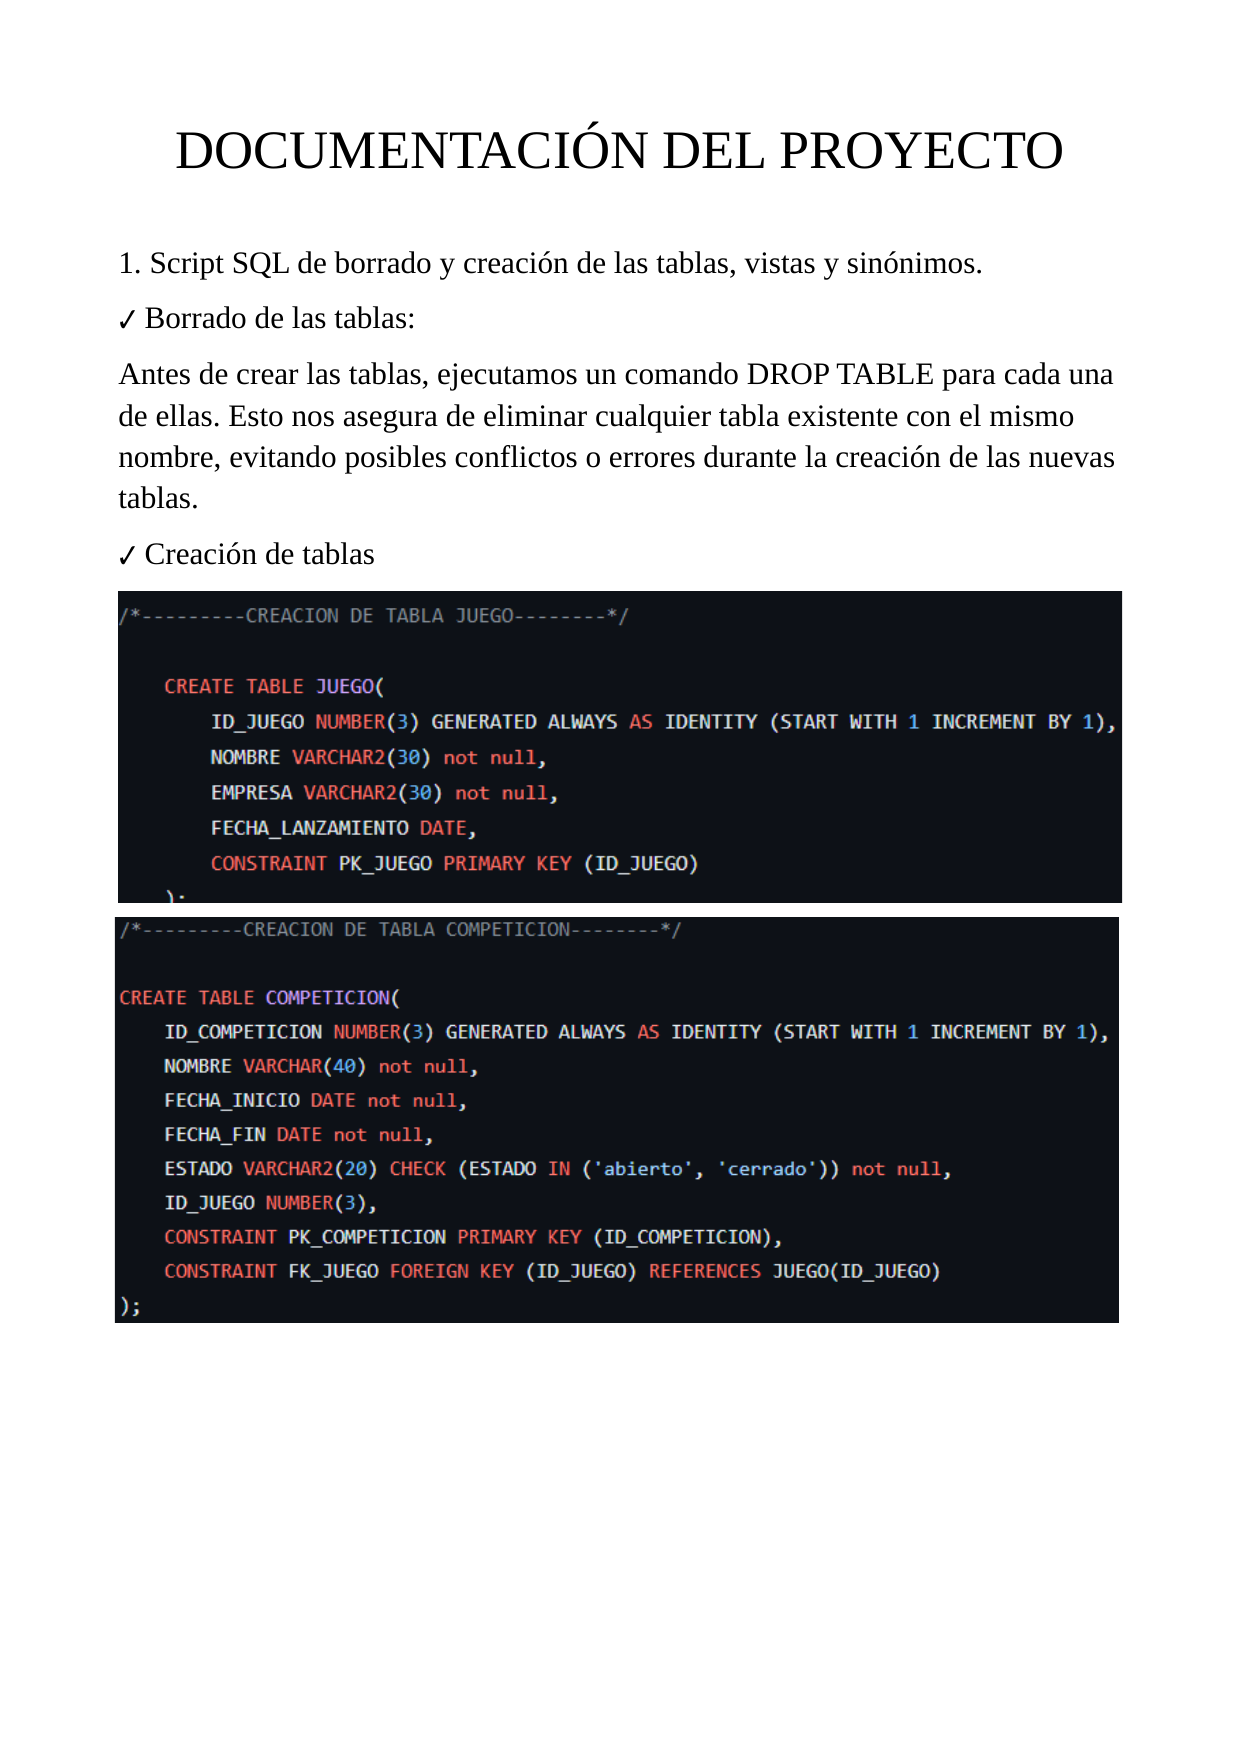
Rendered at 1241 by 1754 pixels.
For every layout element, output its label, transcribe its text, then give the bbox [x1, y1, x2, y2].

text Antes de crear las tablas, ejecutamos un comando DROP TABLE para cada una de ellas. Esto nos asegura de eliminar cualquier tabla existente con el mismo nombre, evitando posibles conflictos o errores durante la creación de las nuevas tablas. [118, 356, 1122, 515]
text ✔ Creación de tablas [118, 535, 1122, 571]
text ✔ Borrado de las tablas: [118, 300, 1122, 336]
text 1. Script SQL de borrado y creación de las tablas, vistas y sinónimos. [118, 244, 1122, 280]
picture [118, 591, 1123, 903]
picture [114, 917, 1119, 1323]
